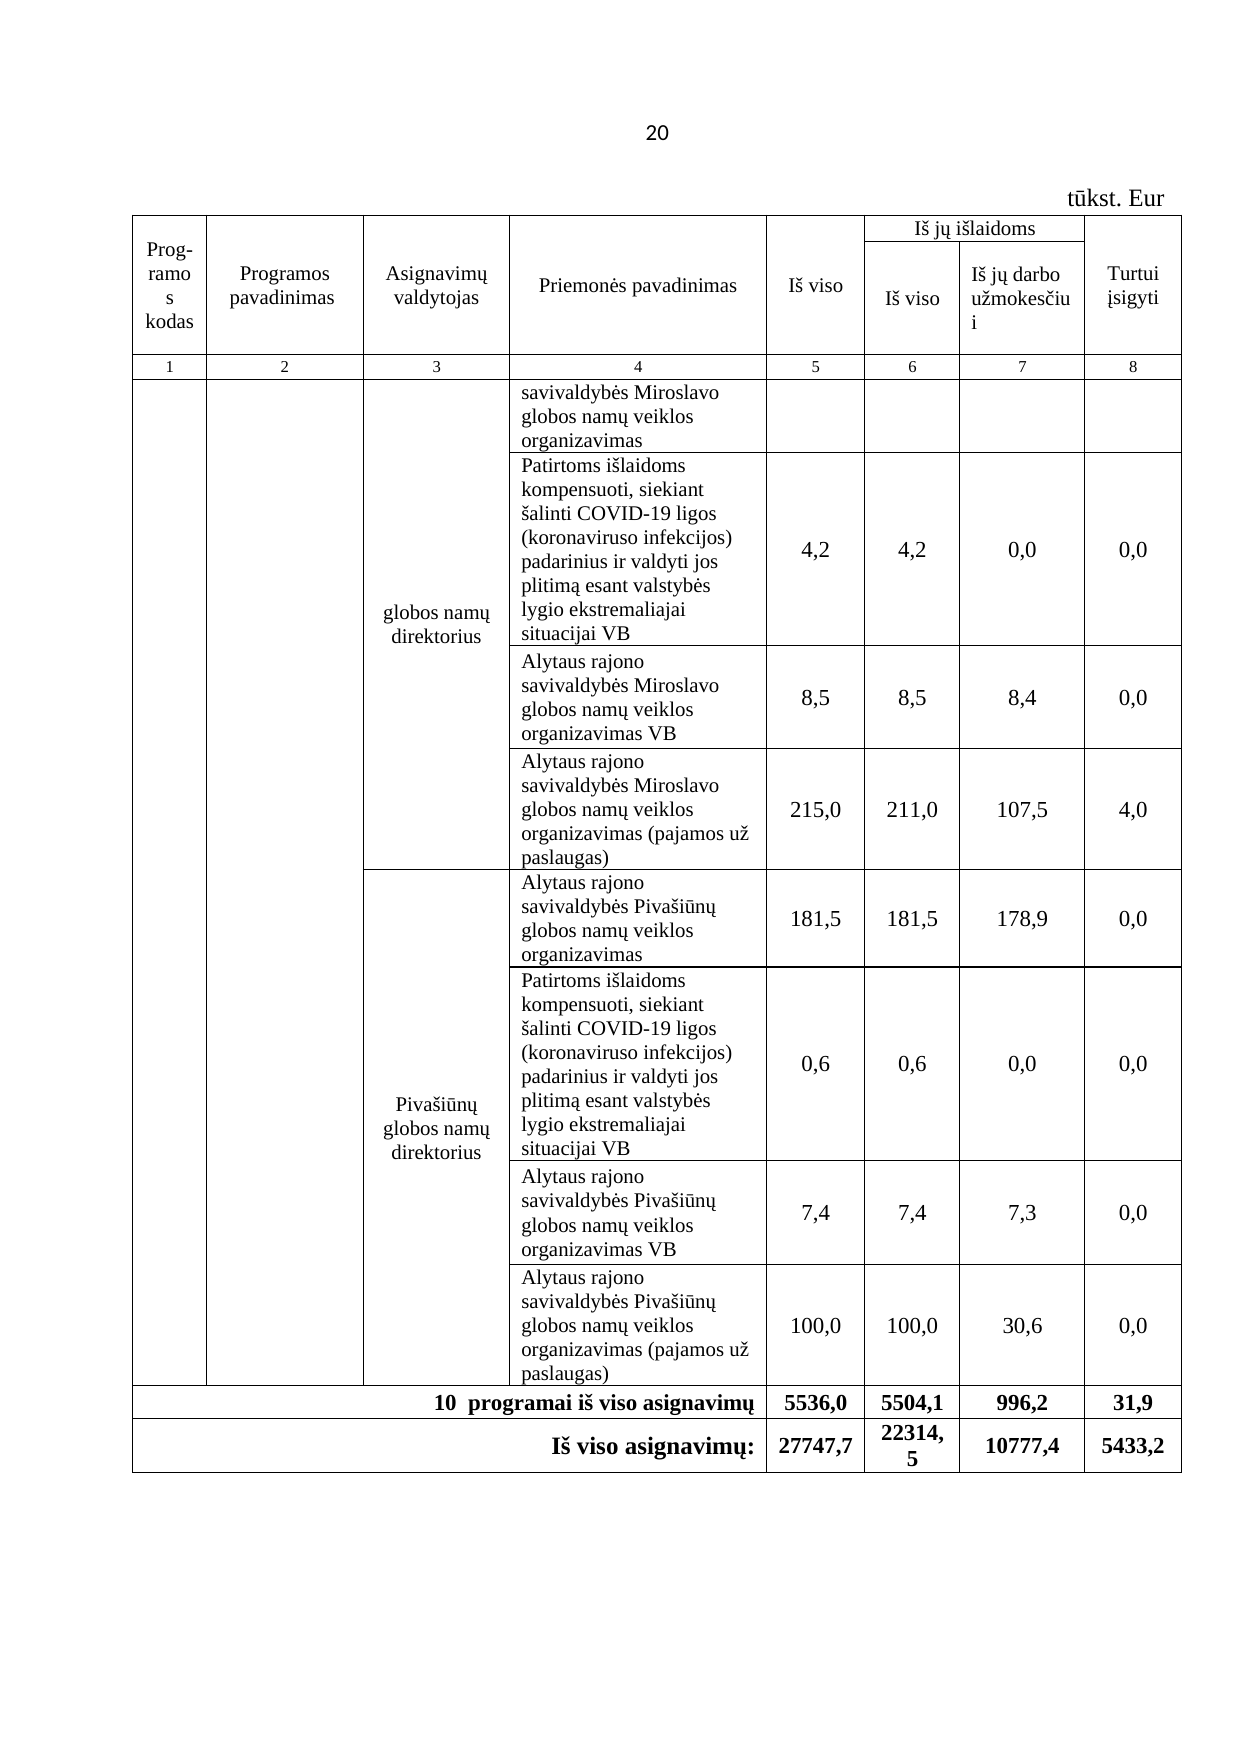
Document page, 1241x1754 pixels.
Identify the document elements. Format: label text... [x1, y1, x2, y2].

table_cell 22314,5 [865, 1419, 959, 1472]
table_header [363, 180, 510, 214]
table_cell 27747,7 [767, 1419, 864, 1472]
table_cell 0,0 [1085, 646, 1181, 748]
table_cell 8,5 [865, 646, 959, 748]
table_cell 996,2 [960, 1386, 1084, 1418]
table_cell 7,4 [865, 1161, 959, 1264]
table_cell globos namų direktorius [364, 380, 509, 869]
table_header [766, 180, 865, 214]
table_cell 4 [510, 355, 766, 379]
table_header [510, 180, 766, 214]
table_cell 5536,0 [767, 1386, 864, 1418]
table_cell Iš viso asignavimų: [133, 1419, 766, 1472]
table_cell [133, 380, 206, 1385]
table_cell 8,5 [767, 646, 864, 748]
table_cell 8,4 [960, 646, 1084, 748]
table_cell [207, 380, 363, 1385]
table_header [133, 180, 206, 214]
table_cell 0,0 [960, 453, 1084, 645]
table_cell Programos pavadinimas [207, 216, 363, 354]
table_cell Asignavimų valdytojas [364, 216, 509, 354]
table_cell Alytaus rajono savivaldybės Pivašiūnų globos namų veiklos organizavimas [510, 870, 766, 966]
table_cell 2 [207, 355, 363, 379]
table_cell Alytaus rajono savivaldybės Pivašiūnų globos namų veiklos organizavimas (pajamos už paslaugas) [510, 1265, 766, 1385]
table_cell Patirtoms išlaidoms kompensuoti, siekiant šalinti COVID-19 ligos (koronaviruso infekcijos) padarinius ir valdyti jos plitimą esant valstybės lygio ekstremaliajai situacijai VB [510, 453, 766, 645]
table_cell Alytaus rajono savivaldybės Miroslavo globos namų veiklos organizavimas (pajamos už paslaugas) [510, 749, 766, 869]
table_cell Iš viso [865, 242, 959, 354]
table_cell [960, 380, 1084, 452]
table_cell 107,5 [960, 749, 1084, 869]
table_cell 10777,4 [960, 1419, 1084, 1472]
table_header [865, 180, 960, 214]
table_cell 7,3 [960, 1161, 1084, 1264]
table_cell 181,5 [865, 870, 959, 966]
table_cell Alytaus rajono savivaldybės Miroslavo globos namų veiklos organizavimas VB [510, 646, 766, 748]
table_cell 4,2 [767, 453, 864, 645]
table_cell Prog-ramos kodas [133, 216, 206, 354]
table_cell 215,0 [767, 749, 864, 869]
table_cell 0,0 [1085, 870, 1181, 966]
table_cell 0,6 [767, 968, 864, 1160]
table_cell [767, 380, 864, 452]
table_cell 0,0 [1085, 968, 1181, 1160]
table_cell 100,0 [865, 1265, 959, 1385]
table_cell 8 [1085, 355, 1181, 379]
table_cell [865, 380, 959, 452]
table_cell 4,2 [865, 453, 959, 645]
table_cell 100,0 [767, 1265, 864, 1385]
table_cell 0,0 [1085, 453, 1181, 645]
table_cell 0,6 [865, 968, 959, 1160]
table_cell savivaldybės Miroslavo globos namų veiklos organizavimas [510, 380, 766, 452]
table_cell Iš viso [767, 216, 864, 354]
table_cell 3 [364, 355, 509, 379]
table_cell 178,9 [960, 870, 1084, 966]
table_cell 181,5 [767, 870, 864, 966]
table_cell 5433,2 [1085, 1419, 1181, 1472]
table_cell 5504,1 [865, 1386, 959, 1418]
table_cell 0,0 [1085, 1161, 1181, 1264]
table_cell Priemonės pavadinimas [510, 216, 766, 354]
table_cell 0,0 [960, 968, 1084, 1160]
table_cell 30,6 [960, 1265, 1084, 1385]
table_cell 4,0 [1085, 749, 1181, 869]
table_cell Patirtoms išlaidoms kompensuoti, siekiant šalinti COVID-19 ligos (koronaviruso infekcijos) padarinius ir valdyti jos plitimą esant valstybės lygio ekstremaliajai situacijai VB [510, 968, 766, 1160]
table_header tūkst. Eur [960, 180, 1181, 214]
table_cell Turtui įsigyti [1085, 216, 1181, 354]
table_cell 7,4 [767, 1161, 864, 1264]
table_cell Iš jų darbo užmokesčiui [960, 242, 1084, 354]
table_cell Pivašiūnų globos namų direktorius [364, 870, 509, 1385]
table_cell 0,0 [1085, 1265, 1181, 1385]
table_cell 211,0 [865, 749, 959, 869]
table_cell 7 [960, 355, 1084, 379]
table_cell Alytaus rajono savivaldybės Pivašiūnų globos namų veiklos organizavimas VB [510, 1161, 766, 1264]
table_cell Iš jų išlaidoms [865, 216, 1084, 241]
table_cell 1 [133, 355, 206, 379]
table_cell 5 [767, 355, 864, 379]
table_cell 31,9 [1085, 1386, 1181, 1418]
table_cell 10 programai iš viso asignavimų [133, 1386, 766, 1418]
table_cell [1085, 380, 1181, 452]
table_header [206, 180, 363, 214]
table_cell 6 [865, 355, 959, 379]
